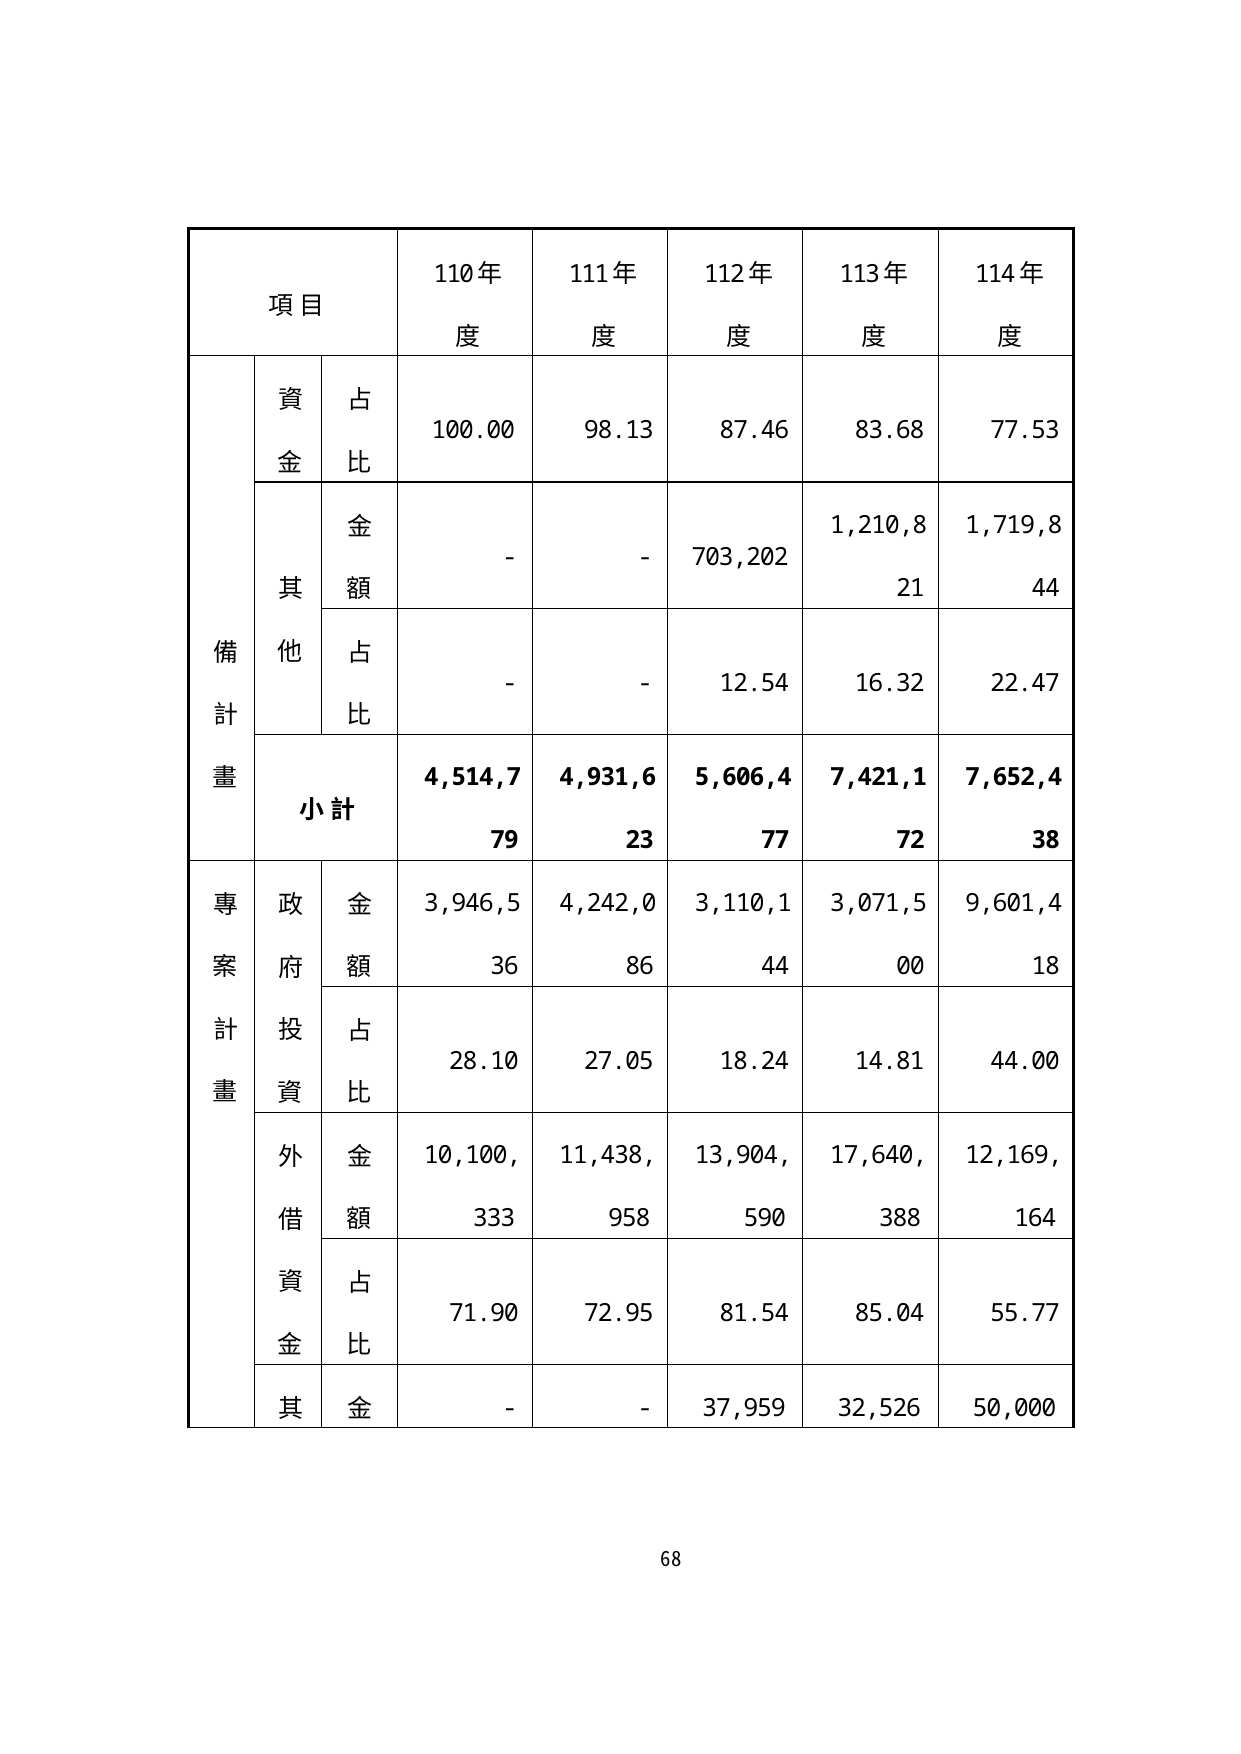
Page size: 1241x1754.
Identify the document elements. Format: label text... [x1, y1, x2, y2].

table_cell 85.04 [803, 1239, 938, 1364]
table_cell 50,000 [939, 1365, 1072, 1427]
table_cell 12.54 [668, 609, 802, 733]
table_cell - [533, 483, 667, 607]
table_header 110年度 [398, 230, 532, 355]
table_cell 金額 [322, 1113, 397, 1238]
table_cell 占比 [322, 1239, 397, 1364]
table_cell 金額 [322, 483, 397, 607]
table_cell 3,071,500 [803, 861, 938, 986]
table_cell 金額 [322, 861, 397, 986]
table_cell 3,946,536 [398, 861, 532, 986]
table_cell 100.00 [398, 356, 532, 481]
table_cell 7,652,438 [939, 735, 1072, 859]
table_header 項目 [190, 230, 397, 355]
table_cell 備計畫 [190, 356, 254, 859]
table_cell - [398, 483, 532, 607]
table_cell 14.81 [803, 987, 938, 1112]
table_cell 72.95 [533, 1239, 667, 1364]
table_cell 7,421,172 [803, 735, 938, 859]
table_cell 44.00 [939, 987, 1072, 1112]
table_cell - [398, 609, 532, 733]
table_cell 政府投資 [255, 861, 321, 1112]
table_cell - [533, 1365, 667, 1427]
table_cell - [533, 609, 667, 733]
table_cell 其 [255, 1365, 321, 1427]
table_cell 外借資金 [255, 1113, 321, 1364]
table_cell 32,526 [803, 1365, 938, 1427]
table_header 111年度 [533, 230, 667, 355]
table_cell 4,931,623 [533, 735, 667, 859]
table_cell 4,242,086 [533, 861, 667, 986]
table_cell 37,959 [668, 1365, 802, 1427]
table_cell 10,100,333 [398, 1113, 532, 1238]
table_cell 占比 [322, 987, 397, 1112]
table_cell 11,438,958 [533, 1113, 667, 1238]
table_cell 資金 [255, 356, 321, 481]
table_cell 87.46 [668, 356, 802, 481]
table_cell 5,606,477 [668, 735, 802, 859]
table_header 112年度 [668, 230, 802, 355]
table_cell 1,210,821 [803, 483, 938, 607]
table_cell 83.68 [803, 356, 938, 481]
table_cell 專案 計畫 [190, 861, 254, 1427]
table_cell 4,514,779 [398, 735, 532, 859]
table_cell 13,904,590 [668, 1113, 802, 1238]
table_cell 9,601,418 [939, 861, 1072, 986]
table_cell 703,202 [668, 483, 802, 607]
table_cell 占比 [322, 356, 397, 481]
table_cell 17,640,388 [803, 1113, 938, 1238]
table_cell 55.77 [939, 1239, 1072, 1364]
table_cell 27.05 [533, 987, 667, 1112]
table_cell 98.13 [533, 356, 667, 481]
table_cell 22.47 [939, 609, 1072, 733]
table_cell 12,169,164 [939, 1113, 1072, 1238]
table_cell 81.54 [668, 1239, 802, 1364]
table_cell 18.24 [668, 987, 802, 1112]
table_cell 28.10 [398, 987, 532, 1112]
table_cell 小計 [255, 735, 397, 859]
table_cell 金 [322, 1365, 397, 1427]
table_header 114年度 [939, 230, 1072, 355]
table_cell 71.90 [398, 1239, 532, 1364]
table_cell 其他 [255, 483, 321, 733]
table_cell 3,110,144 [668, 861, 802, 986]
table_cell 77.53 [939, 356, 1072, 481]
table_cell - [398, 1365, 532, 1427]
table_cell 占比 [322, 609, 397, 733]
table_header 113年度 [803, 230, 938, 355]
table_cell 1,719,844 [939, 483, 1072, 607]
table_cell 16.32 [803, 609, 938, 733]
